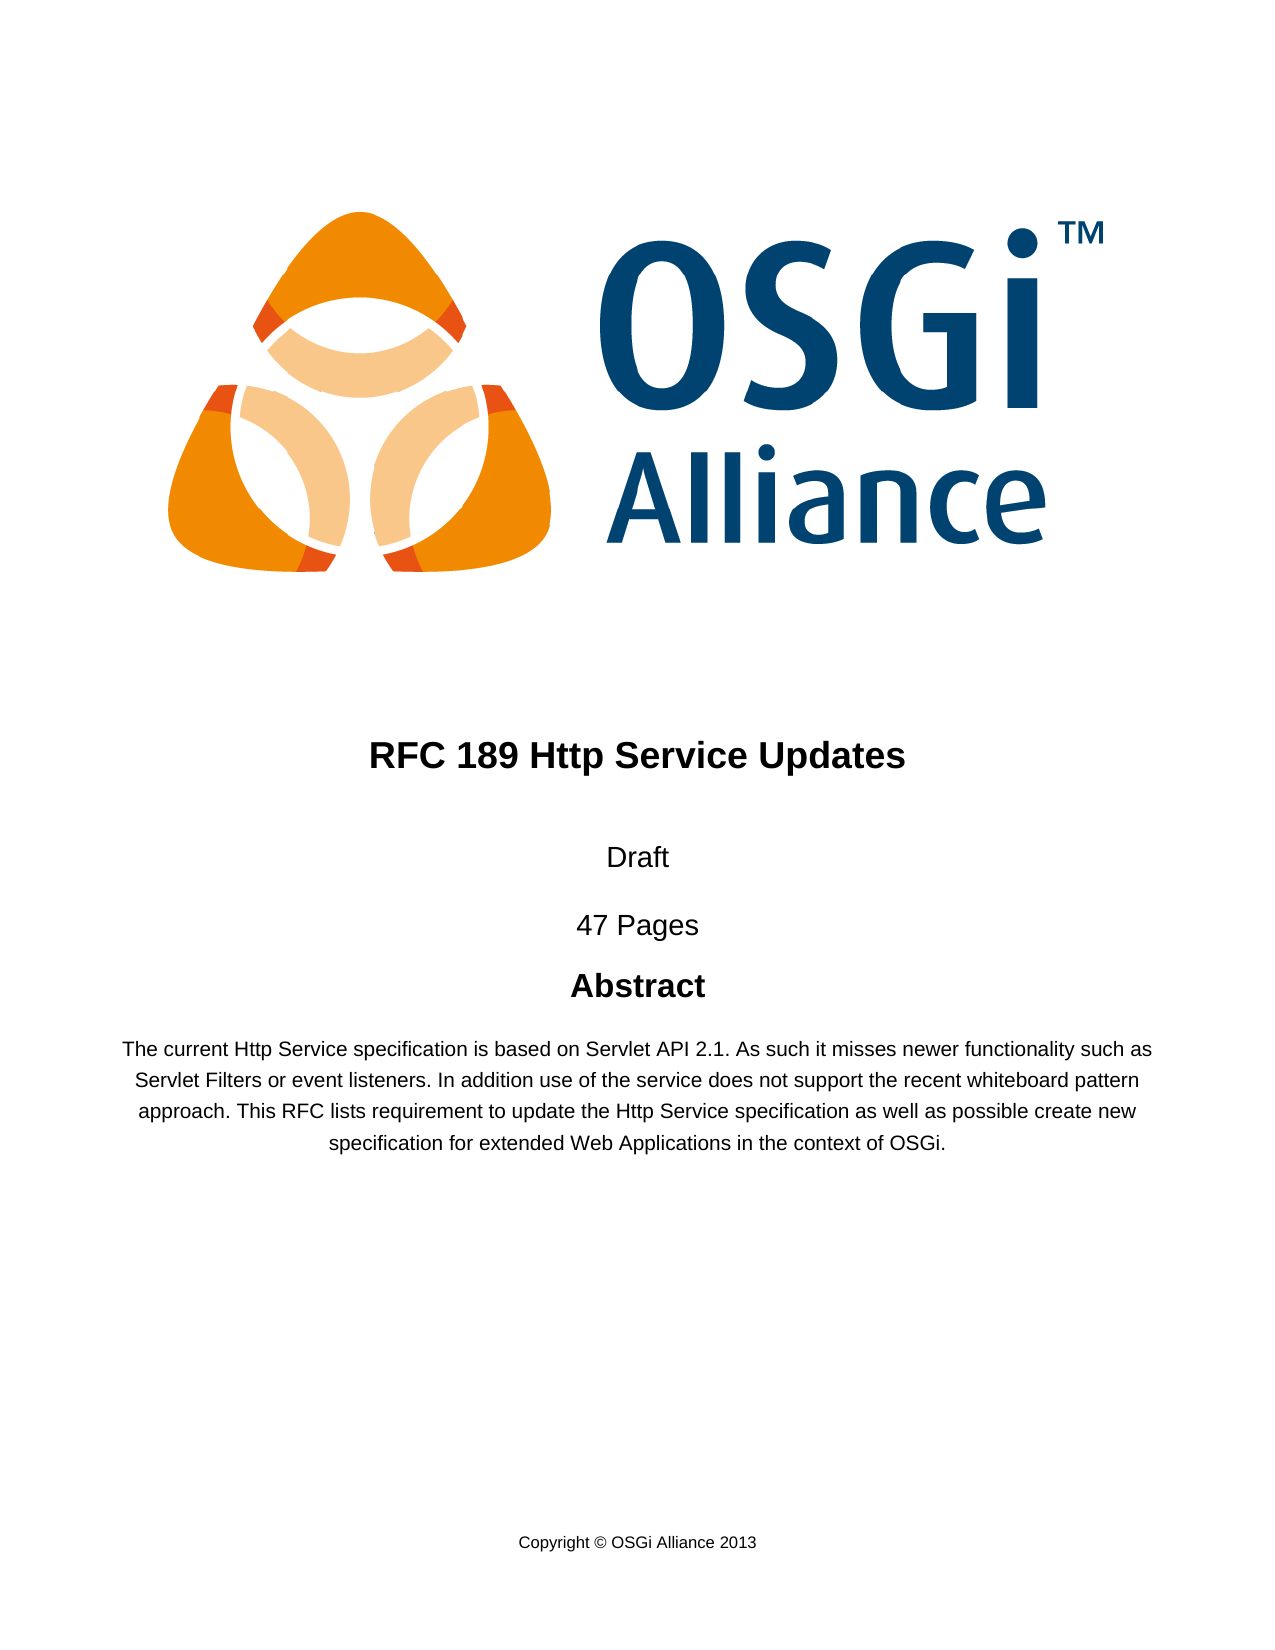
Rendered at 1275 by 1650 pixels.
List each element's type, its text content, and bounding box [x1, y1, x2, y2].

title RFC 189 Http Service Updates [112, 733, 1162, 776]
picture [112, 158, 1163, 626]
text Abstract [112, 966, 1162, 1004]
text The current Http Service specification is based on Servlet API 2.1. As such it misses newer functionality such as Servlet Filters or event listeners. In addition use of the service does not support the recent whiteboard pattern approach. This RFC lists requirement to update the Http Service specification as well as possible create new specification for extended Web Applications in the context of OSGi. [112, 1029, 1162, 1154]
title Draft 55 Pages [112, 841, 1162, 941]
